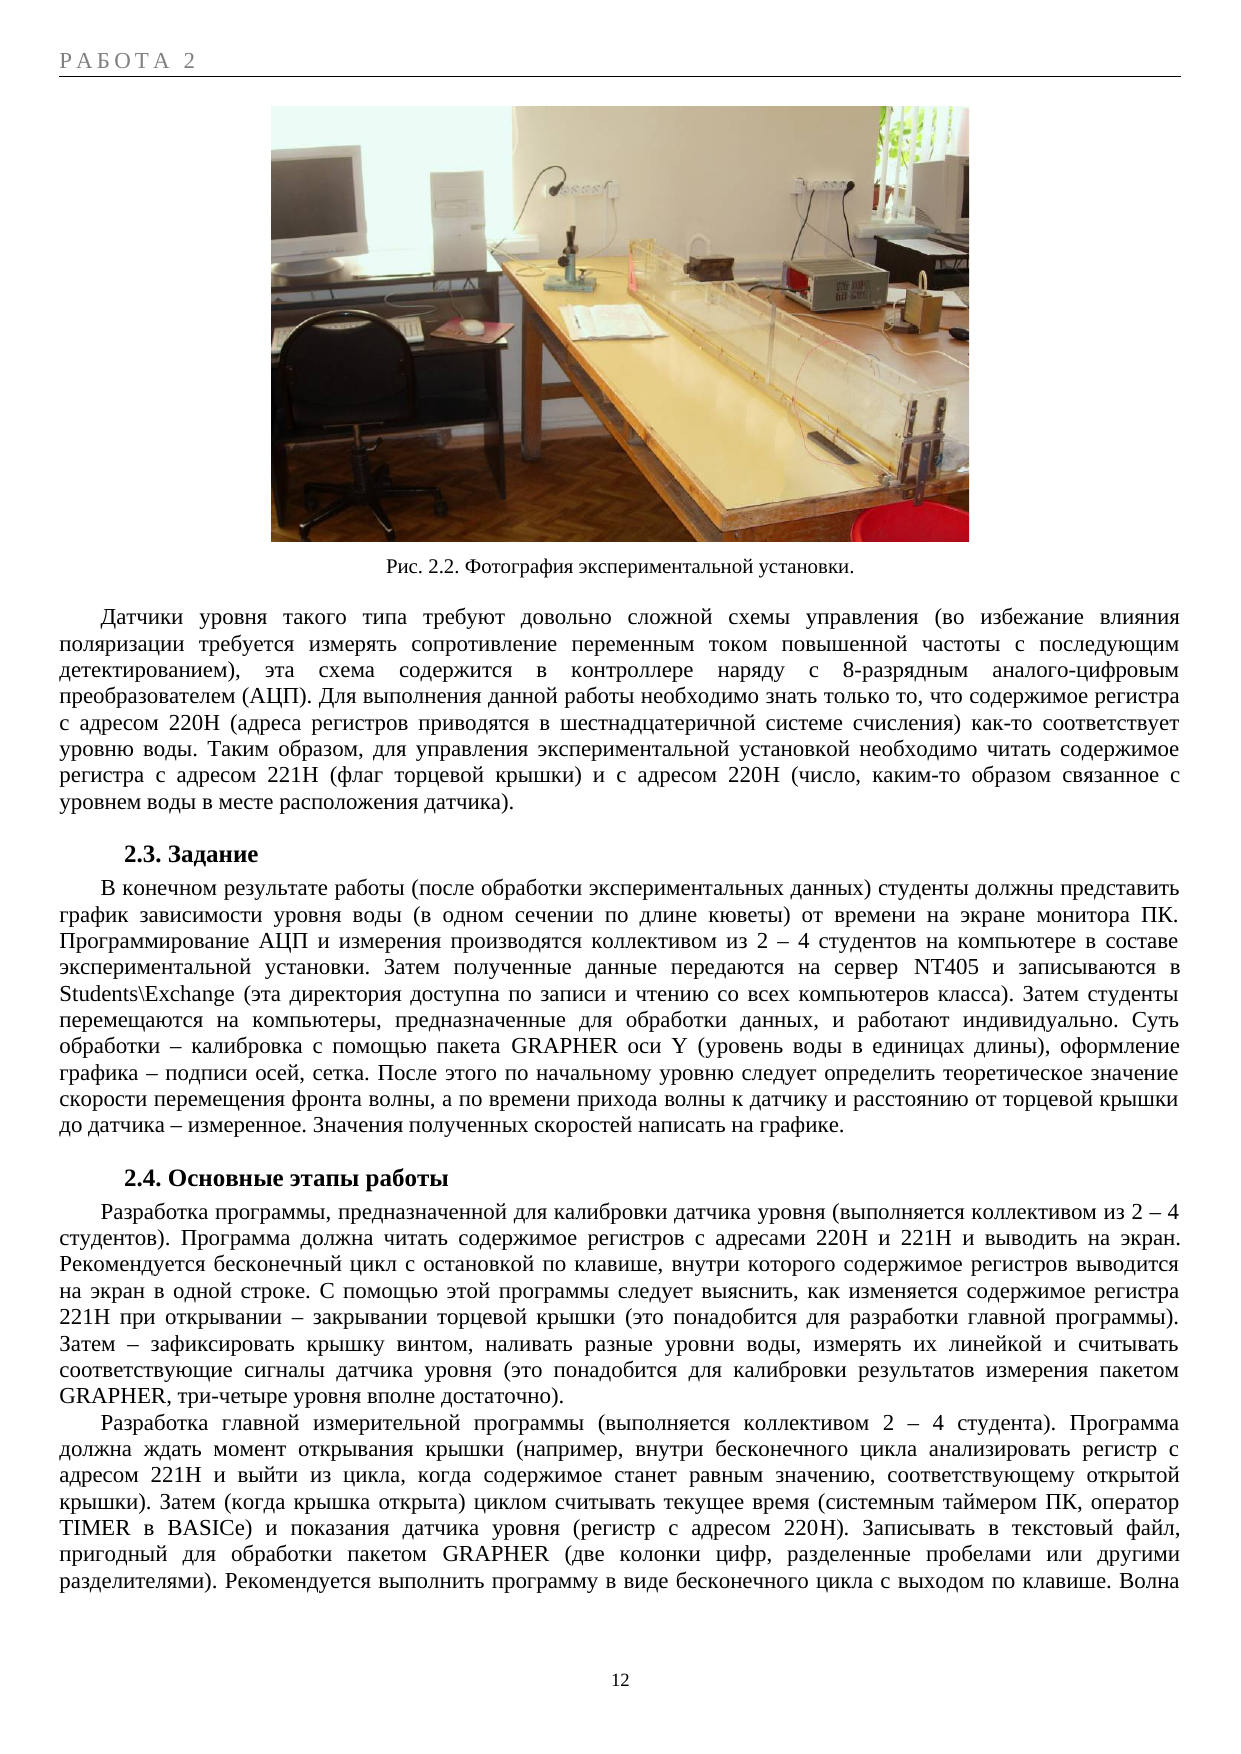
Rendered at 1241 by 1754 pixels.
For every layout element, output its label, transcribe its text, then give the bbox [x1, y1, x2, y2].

text Разработка программы, предназначенной для калибровки датчика уровня (выполняется коллективом из 2 – 4 студентов). Программа должна читать содержимое регистров с адресами 220H и 221H и выводить на экран. Рекомендуется бесконечный цикл с остановкой по клавише, внутри которого содержимое регистров выводится на экран в одной строке. С помощью этой программы следует выяснить, как изменяется содержимое регистра 221H при открывании – закрывании торцевой крышки (это понадобится для разработки главной программы). Затем – зафиксировать крышку винтом, наливать разные уровни воды, измерять их линейкой и считывать соответствующие сигналы датчика уровня (это понадобится для калибровки результатов измерения пакетом GRAPHER, три-четыре уровня вполне достаточно). [59, 1198, 1181, 1409]
text Датчики уровня такого типа требуют довольно сложной схемы управления (во избежание влияния поляризации требуется измерять сопротивление переменным током повышенной частоты с последующим детектированием), эта схема содержится в контроллере наряду с 8-разрядным аналого-цифровым преобразователем (АЦП). Для выполнения данной работы необходимо знать только то, что содержимое регистра с адресом 220H (адреса регистров приводятся в шестнадцатеричной системе счисления) как-то соответствует уровню воды. Таким образом, для управления экспериментальной установкой необходимо читать содержимое регистра с адресом 221H (флаг торцевой крышки) и с адресом 220H (число, каким-то образом связанное с уровнем воды в месте расположения датчика). [59, 603, 1181, 814]
text Разработка главной измерительной программы (выполняется коллективом 2 – 4 студента). Программа должна ждать момент открывания крышки (например, внутри бесконечного цикла анализировать регистр с адресом 221H и выйти из цикла, когда содержимое станет равным значению, соответствующему открытой крышки). Затем (когда крышка открыта) циклом считывать текущее время (системным таймером ПК, оператор TIMER в BASICе) и показания датчика уровня (регистр с адресом 220H). Записывать в текстовый файл, пригодный для обработки пакетом GRAPHER (две колонки цифр, разделенные пробелами или другими разделителями). Рекомендуется выполнить программу в виде бесконечного цикла с выходом по клавише. Волна [59, 1409, 1181, 1593]
subtitle Задание [71, 839, 1181, 868]
text Рис. 2.2. Фотография экспериментальной установки. [59, 554, 1181, 578]
text В конечном результате работы (после обработки экспериментальных данных) студенты должны представить график зависимости уровня воды (в одном сечении по длине кюветы) от времени на экране монитора ПК. Программирование АЦП и измерения производятся коллективом из 2 – 4 студентов на компьютере в составе экспериментальной установки. Затем полученные данные передаются на сервер NT405 и записываются в Students\Exchange (эта директория доступна по записи и чтению со всех компьютеров класса). Затем студенты перемещаются на компьютеры, предназначенные для обработки данных, и работают индивидуально. Суть обработки – калибровка с помощью пакета GRAPHER оси Y (уровень воды в единицах длины), оформление графика – подписи осей, сетка. После этого по начальному уровню следует определить теоретическое значение скорости перемещения фронта волны, а по времени прихода волны к датчику и расстоянию от торцевой крышки до датчика – измеренное. Значения полученных скоростей написать на графике. [59, 874, 1181, 1138]
picture [271, 106, 970, 542]
subtitle Основные этапы работы [71, 1163, 1181, 1192]
